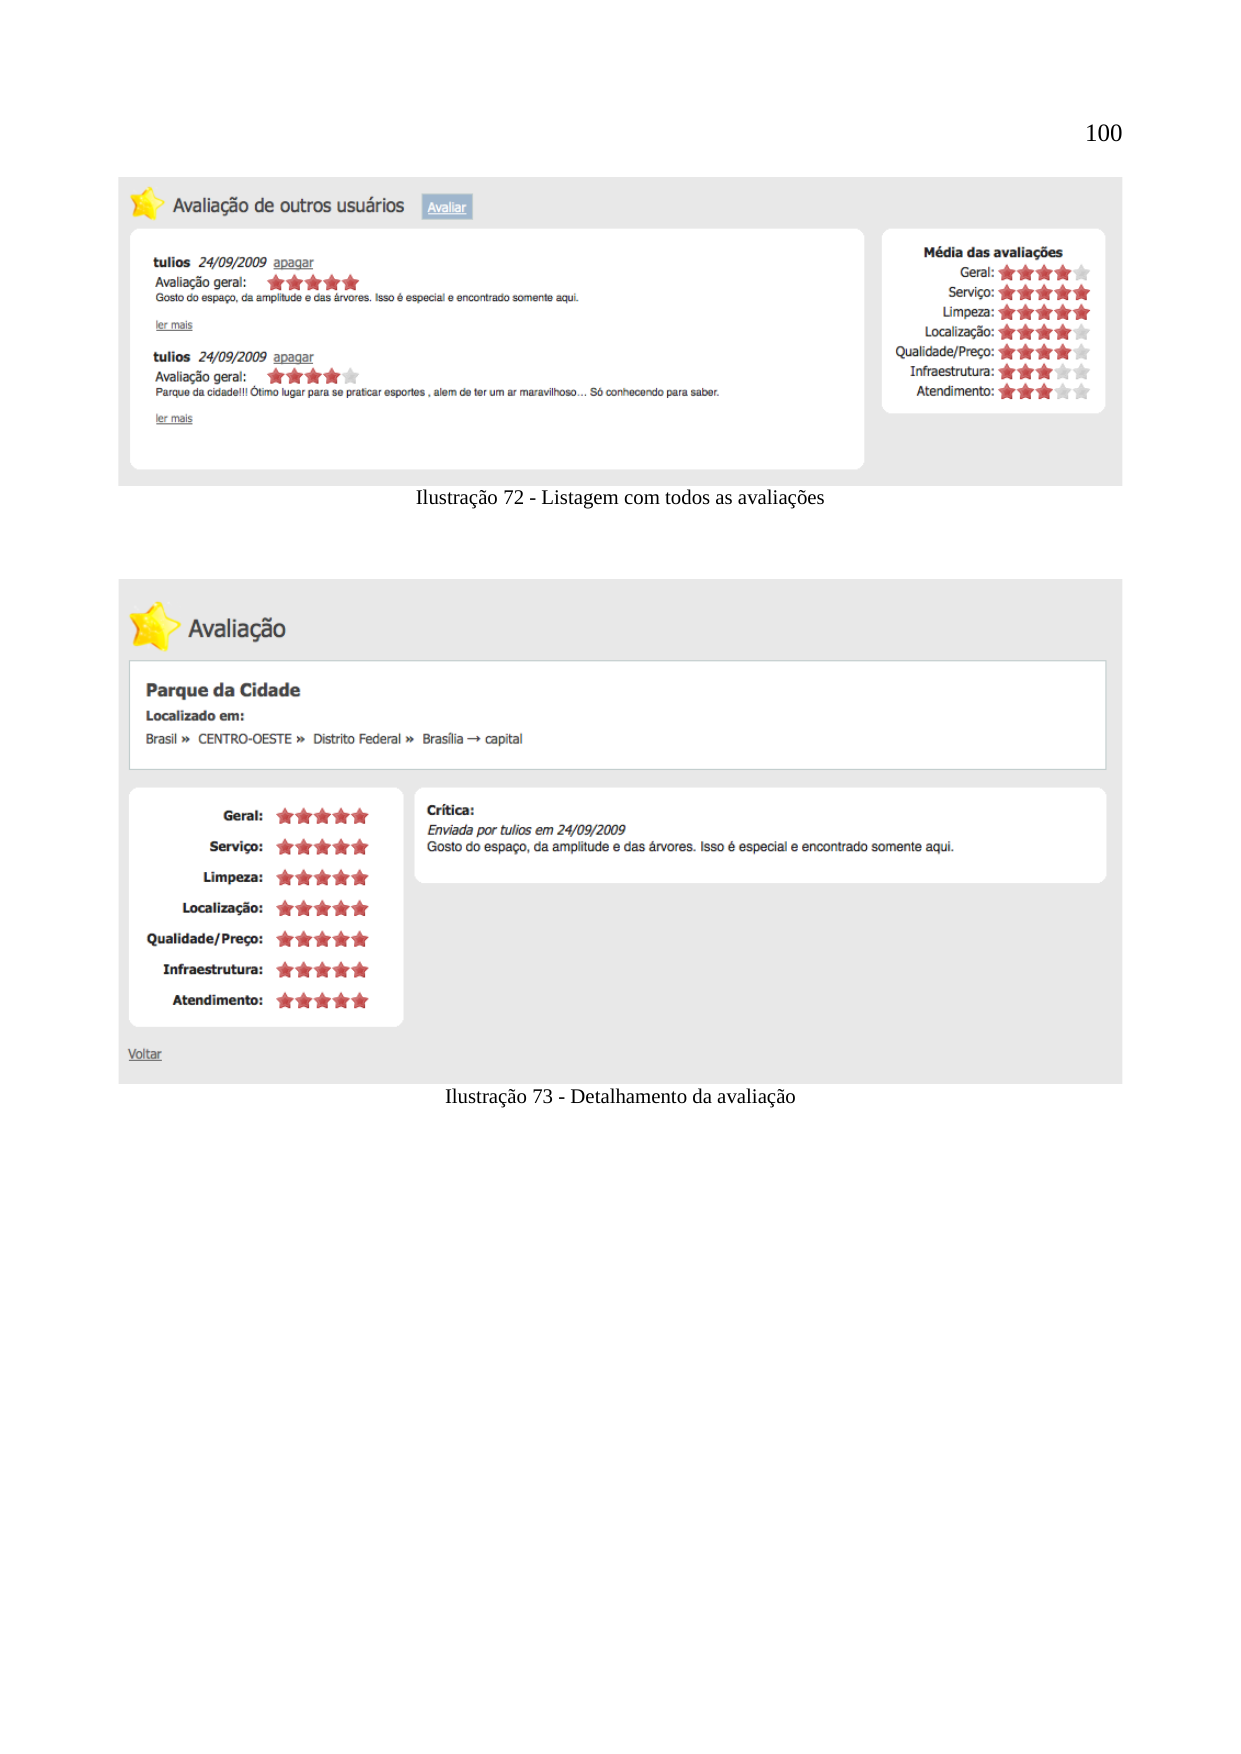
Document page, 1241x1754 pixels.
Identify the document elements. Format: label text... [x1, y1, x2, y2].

picture [118, 177, 1123, 486]
picture [118, 579, 1123, 1084]
text Ilustração 72 - Listagem com todos as avaliações [118, 486, 1122, 509]
text Ilustração 73 - Detalhamento da avaliação [118, 1084, 1122, 1108]
